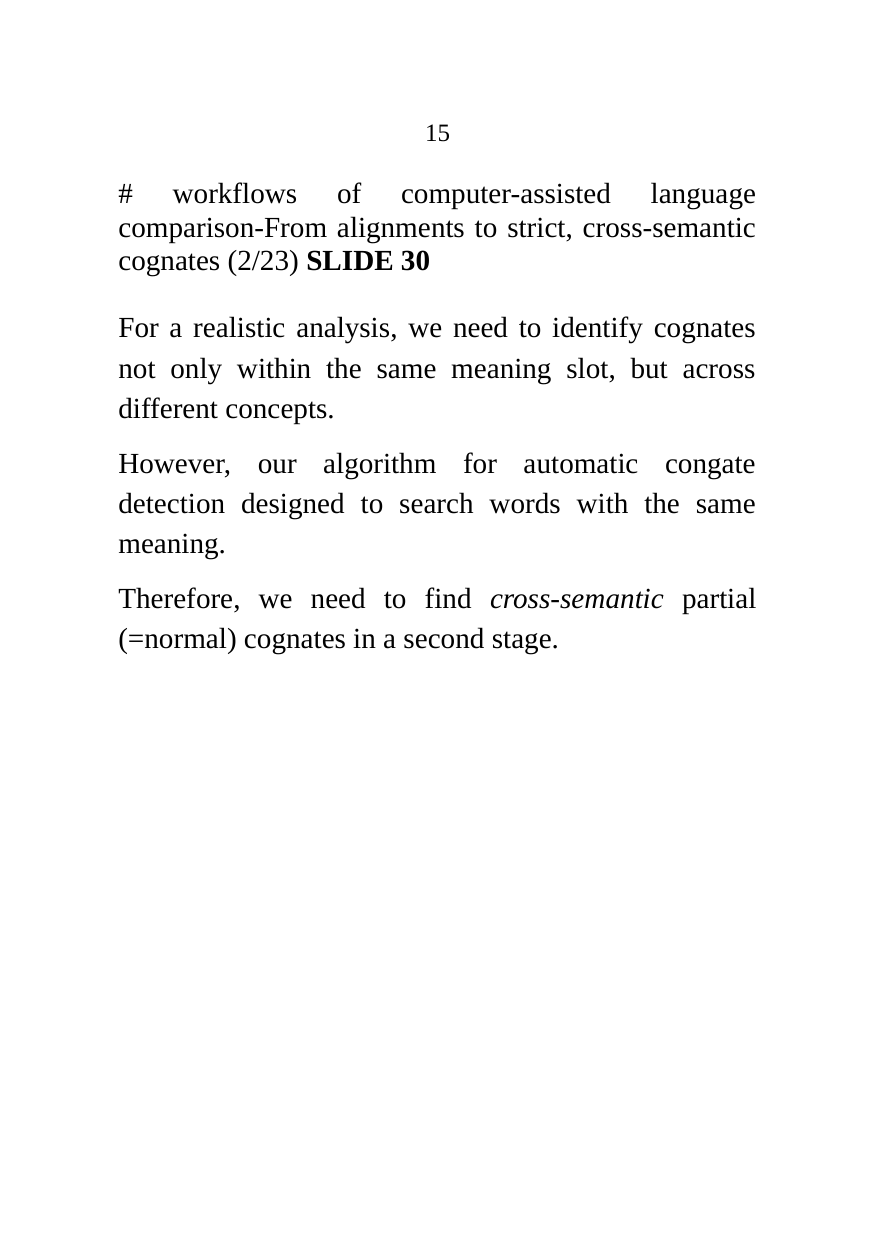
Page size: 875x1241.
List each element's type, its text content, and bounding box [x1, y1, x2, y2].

text For a realistic analysis, we need to identify cognates not only within the same meaning slot, but across different concepts. [118, 311, 756, 424]
text # workflows of computer-assisted language comparison-From alignments to strict, cross-semantic cognates (2/23) SLIDE 30 [118, 176, 756, 277]
text Therefore, we need to find cross-semantic partial (=normal) cognates in a second stage. [118, 581, 756, 655]
text However, our algorithm for automatic congate detection designed to search words with the same meaning. [118, 446, 756, 560]
